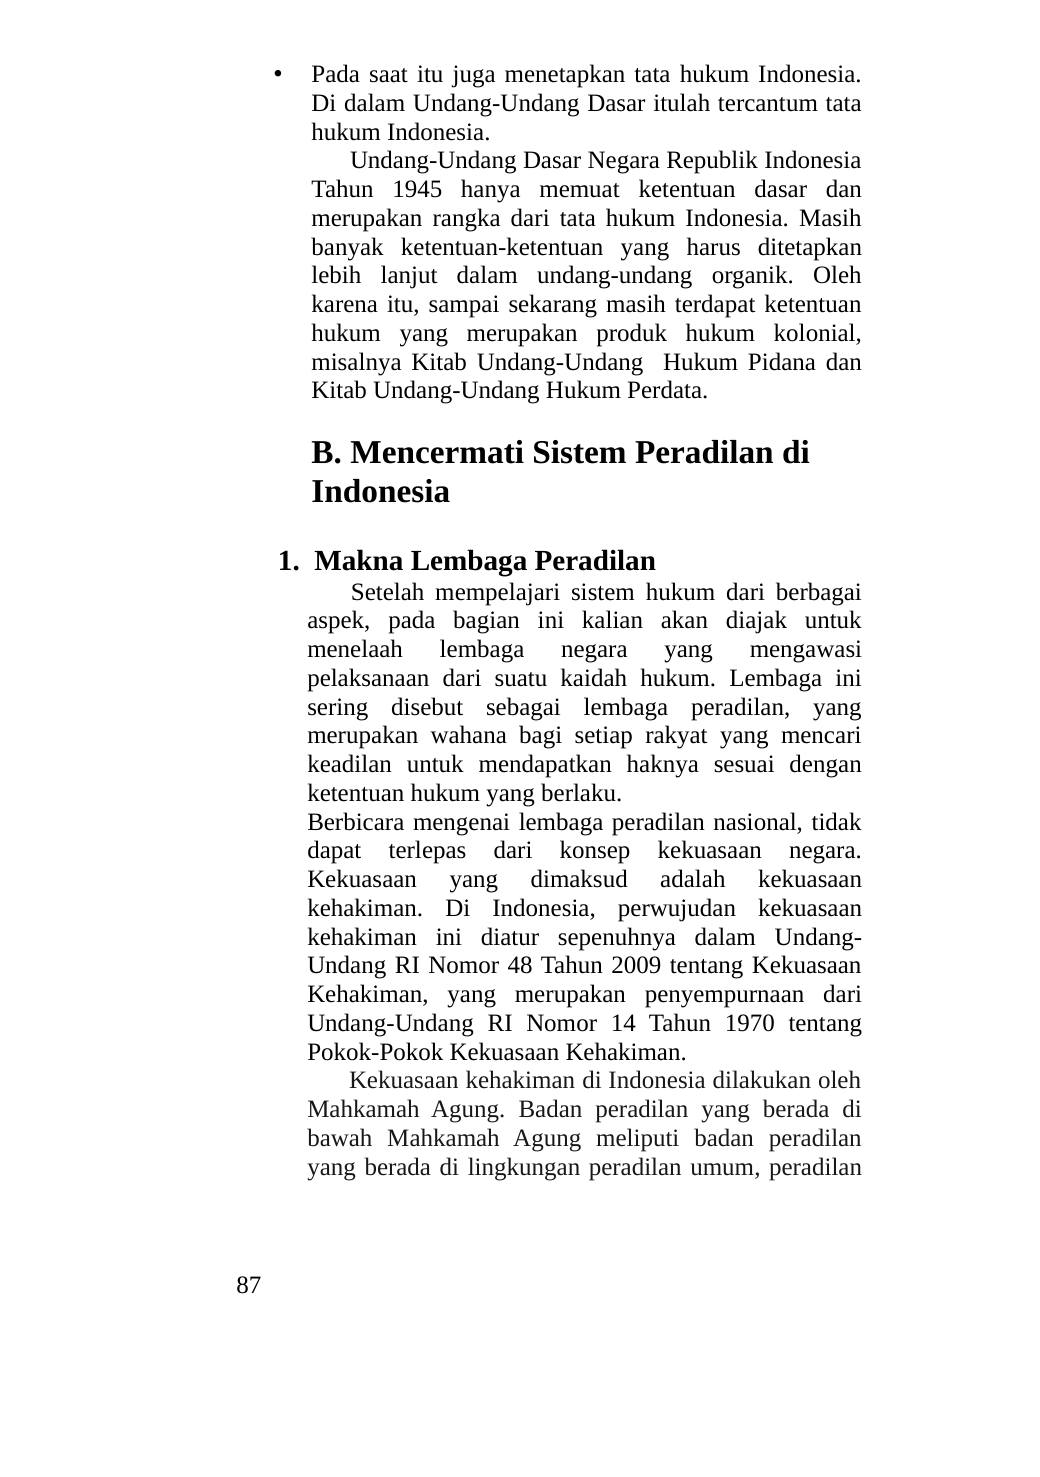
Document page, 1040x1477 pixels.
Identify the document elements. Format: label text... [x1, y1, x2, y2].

list B. Mencermati Sistem Peradilan di Indonesia [274, 433, 862, 509]
text Berbicara mengenai lembaga peradilan nasional, tidak dapat terlepas dari konsep kekuasaan negara. Kekuasaan yang dimaksud adalah kekuasaan kehakiman. Di Indonesia, perwujudan kekuasaan kehakiman ini diatur sepenuhnya dalam Undang-Undang RI Nomor 48 Tahun 2009 tentang Kekuasaan Kehakiman, yang merupakan penyempurnaan dari Undang-Undang RI Nomor 14 Tahun 1970 tentang Pokok-Pokok Kekuasaan Kehakiman. [307, 807, 862, 1065]
text Setelah mempelajari sistem hukum dari berbagai aspek, pada bagian ini kalian akan diajak untuk menelaah lembaga negara yang mengawasi pelaksanaan dari suatu kaidah hukum. Lembaga ini sering disebut sebagai lembaga peradilan, yang merupakan wahana bagi setiap rakyat yang mencari keadilan untuk mendapatkan haknya sesuai dengan ketentuan hukum yang berlaku. [307, 577, 862, 807]
text 1. Makna Lembaga Peradilan [278, 543, 862, 577]
text Kekuasaan kehakiman di Indonesia dilakukan oleh Mahkamah Agung. Badan peradilan yang berada di bawah Mahkamah Agung meliputi badan peradilan yang berada di lingkungan peradilan umum, peradilan [307, 1065, 862, 1180]
list Pada saat itu juga menetapkan tata hukum Indonesia. Di dalam Undang-Undang Dasar itulah tercantum tata hukum Indonesia. [274, 59, 862, 145]
list Undang-Undang Dasar Negara Republik Indonesia Tahun 1945 hanya memuat ketentuan dasar dan merupakan rangka dari tata hukum Indonesia. Masih banyak ketentuan-ketentuan yang harus ditetapkan lebih lanjut dalam undang-undang organik. Oleh karena itu, sampai sekarang masih terdapat ketentuan hukum yang merupakan produk hukum kolonial, misalnya Kitab Undang-Undang Hukum Pidana dan Kitab Undang-Undang Hukum Perdata. [274, 145, 862, 404]
